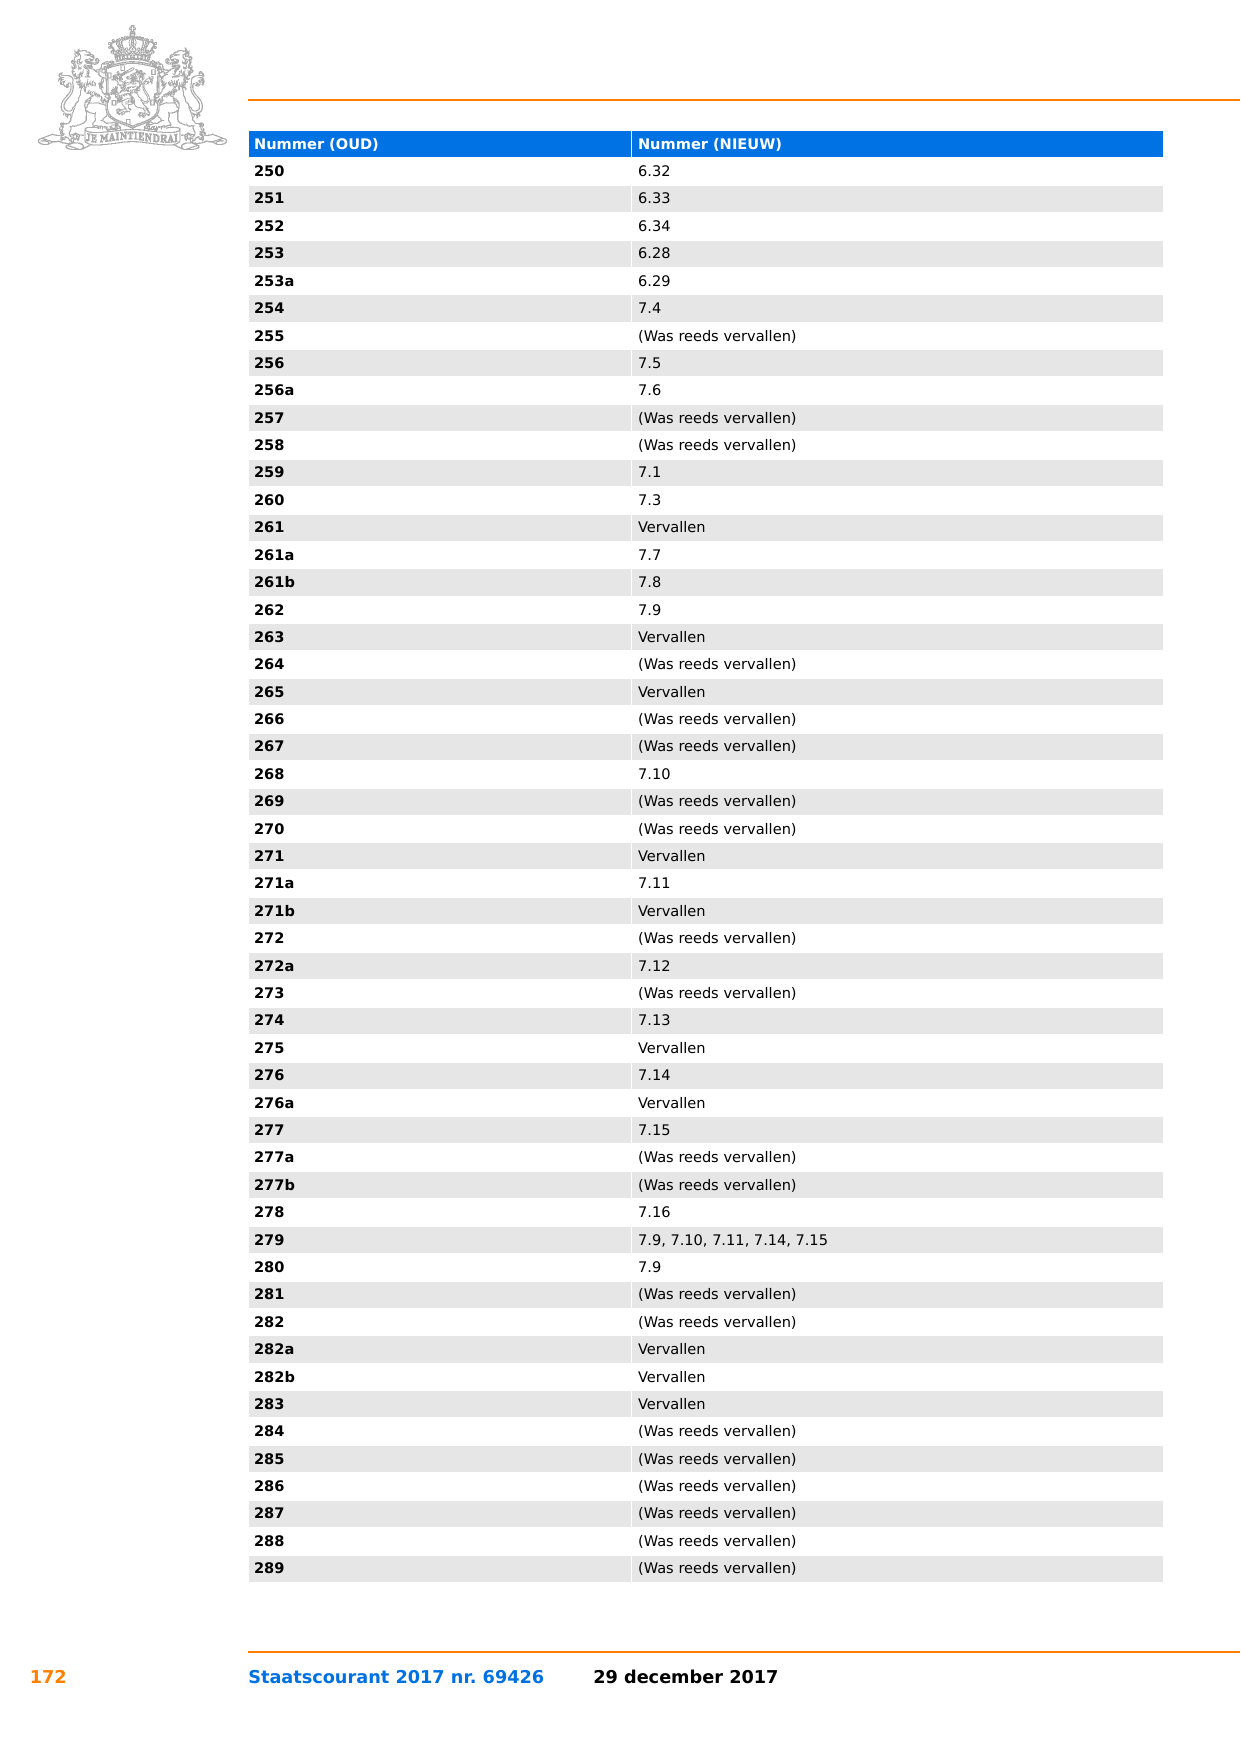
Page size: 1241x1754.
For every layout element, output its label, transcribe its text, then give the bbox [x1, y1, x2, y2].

table_cell 256a [249, 378, 631, 404]
table_cell 273 [249, 980, 631, 1007]
table_cell (Was reeds vervallen) [632, 1172, 1163, 1198]
table_header Nummer (OUD) [249, 131, 631, 157]
table_cell 282b [249, 1364, 631, 1390]
table_cell 7.9 [632, 1254, 1163, 1281]
table_cell 6.33 [632, 186, 1163, 212]
table_cell 283 [249, 1391, 631, 1417]
table_cell 269 [249, 789, 631, 815]
table_cell Vervallen [632, 1336, 1163, 1363]
table_cell 7.16 [632, 1199, 1163, 1226]
table_cell 288 [249, 1528, 631, 1554]
table_cell Vervallen [632, 843, 1163, 869]
table_cell 264 [249, 651, 631, 678]
table_cell 284 [249, 1419, 631, 1445]
table_cell Vervallen [632, 1364, 1163, 1390]
table_cell Vervallen [632, 515, 1163, 541]
table_cell (Was reeds vervallen) [632, 1309, 1163, 1335]
table_cell 277b [249, 1172, 631, 1198]
table_cell 263 [249, 624, 631, 650]
table_cell 260 [249, 487, 631, 513]
table_cell (Was reeds vervallen) [632, 1145, 1163, 1171]
table_cell 253 [249, 241, 631, 267]
table_cell (Was reeds vervallen) [632, 1446, 1163, 1472]
table_cell (Was reeds vervallen) [632, 1282, 1163, 1308]
table_cell 281 [249, 1282, 631, 1308]
table_cell (Was reeds vervallen) [632, 1501, 1163, 1527]
table_cell 7.6 [632, 378, 1163, 404]
table_cell 258 [249, 432, 631, 459]
table_cell Vervallen [632, 1391, 1163, 1417]
table_cell 7.11 [632, 871, 1163, 897]
table_cell Vervallen [632, 624, 1163, 650]
table_cell 252 [249, 213, 631, 239]
table_cell 261b [249, 569, 631, 596]
table_cell (Was reeds vervallen) [632, 1473, 1163, 1500]
table_cell 254 [249, 295, 631, 322]
table_cell 250 [249, 158, 631, 185]
table_cell 278 [249, 1199, 631, 1226]
table_cell (Was reeds vervallen) [632, 925, 1163, 952]
table_cell 276a [249, 1090, 631, 1116]
table_cell (Was reeds vervallen) [632, 323, 1163, 349]
table_cell 7.9 [632, 597, 1163, 623]
table_cell 262 [249, 597, 631, 623]
table_cell 251 [249, 186, 631, 212]
table_cell 271 [249, 843, 631, 869]
table_cell (Was reeds vervallen) [632, 1419, 1163, 1445]
table_cell 7.13 [632, 1008, 1163, 1034]
table_cell 267 [249, 734, 631, 760]
table_cell 282a [249, 1336, 631, 1363]
table_cell (Was reeds vervallen) [632, 432, 1163, 459]
table_cell 289 [249, 1556, 631, 1582]
table_cell 285 [249, 1446, 631, 1472]
picture [38, 25, 227, 150]
table_cell Vervallen [632, 1035, 1163, 1061]
table_cell (Was reeds vervallen) [632, 1556, 1163, 1582]
table_cell 276 [249, 1063, 631, 1089]
table_cell 256 [249, 350, 631, 376]
table_cell 7.12 [632, 953, 1163, 979]
table_cell 6.28 [632, 241, 1163, 267]
table_cell 271a [249, 871, 631, 897]
table_cell 277 [249, 1117, 631, 1143]
table_cell 275 [249, 1035, 631, 1061]
table_cell 282 [249, 1309, 631, 1335]
table_cell 271b [249, 898, 631, 924]
table_header Nummer (NIEUW) [632, 131, 1163, 157]
table_cell 7.10 [632, 761, 1163, 787]
table_cell 268 [249, 761, 631, 787]
table_cell 7.14 [632, 1063, 1163, 1089]
table_cell 7.4 [632, 295, 1163, 322]
table_cell (Was reeds vervallen) [632, 1528, 1163, 1554]
table_cell Vervallen [632, 898, 1163, 924]
table_cell 253a [249, 268, 631, 294]
table_cell 259 [249, 460, 631, 486]
table_cell 270 [249, 816, 631, 842]
table_cell 7.15 [632, 1117, 1163, 1143]
table_cell 6.32 [632, 158, 1163, 185]
table_cell 7.5 [632, 350, 1163, 376]
table_cell (Was reeds vervallen) [632, 734, 1163, 760]
table_cell 261a [249, 542, 631, 568]
table_cell 286 [249, 1473, 631, 1500]
table_cell 6.34 [632, 213, 1163, 239]
table_cell (Was reeds vervallen) [632, 816, 1163, 842]
table_cell (Was reeds vervallen) [632, 789, 1163, 815]
table_cell 261 [249, 515, 631, 541]
table_cell 7.9, 7.10, 7.11, 7.14, 7.15 [632, 1227, 1163, 1253]
table_cell 7.8 [632, 569, 1163, 596]
table_cell Vervallen [632, 1090, 1163, 1116]
table_cell (Was reeds vervallen) [632, 405, 1163, 431]
table_cell Vervallen [632, 679, 1163, 705]
table_cell 287 [249, 1501, 631, 1527]
table_cell 279 [249, 1227, 631, 1253]
table_cell 277a [249, 1145, 631, 1171]
table_cell 274 [249, 1008, 631, 1034]
table_cell 6.29 [632, 268, 1163, 294]
table_cell 266 [249, 706, 631, 733]
table_cell (Was reeds vervallen) [632, 651, 1163, 678]
table_cell 280 [249, 1254, 631, 1281]
table_cell 7.3 [632, 487, 1163, 513]
table_cell 272 [249, 925, 631, 952]
table_cell 7.1 [632, 460, 1163, 486]
table_cell 272a [249, 953, 631, 979]
table_cell 257 [249, 405, 631, 431]
table_cell 265 [249, 679, 631, 705]
table_cell (Was reeds vervallen) [632, 706, 1163, 733]
table_cell (Was reeds vervallen) [632, 980, 1163, 1007]
table_cell 7.7 [632, 542, 1163, 568]
table_cell 255 [249, 323, 631, 349]
